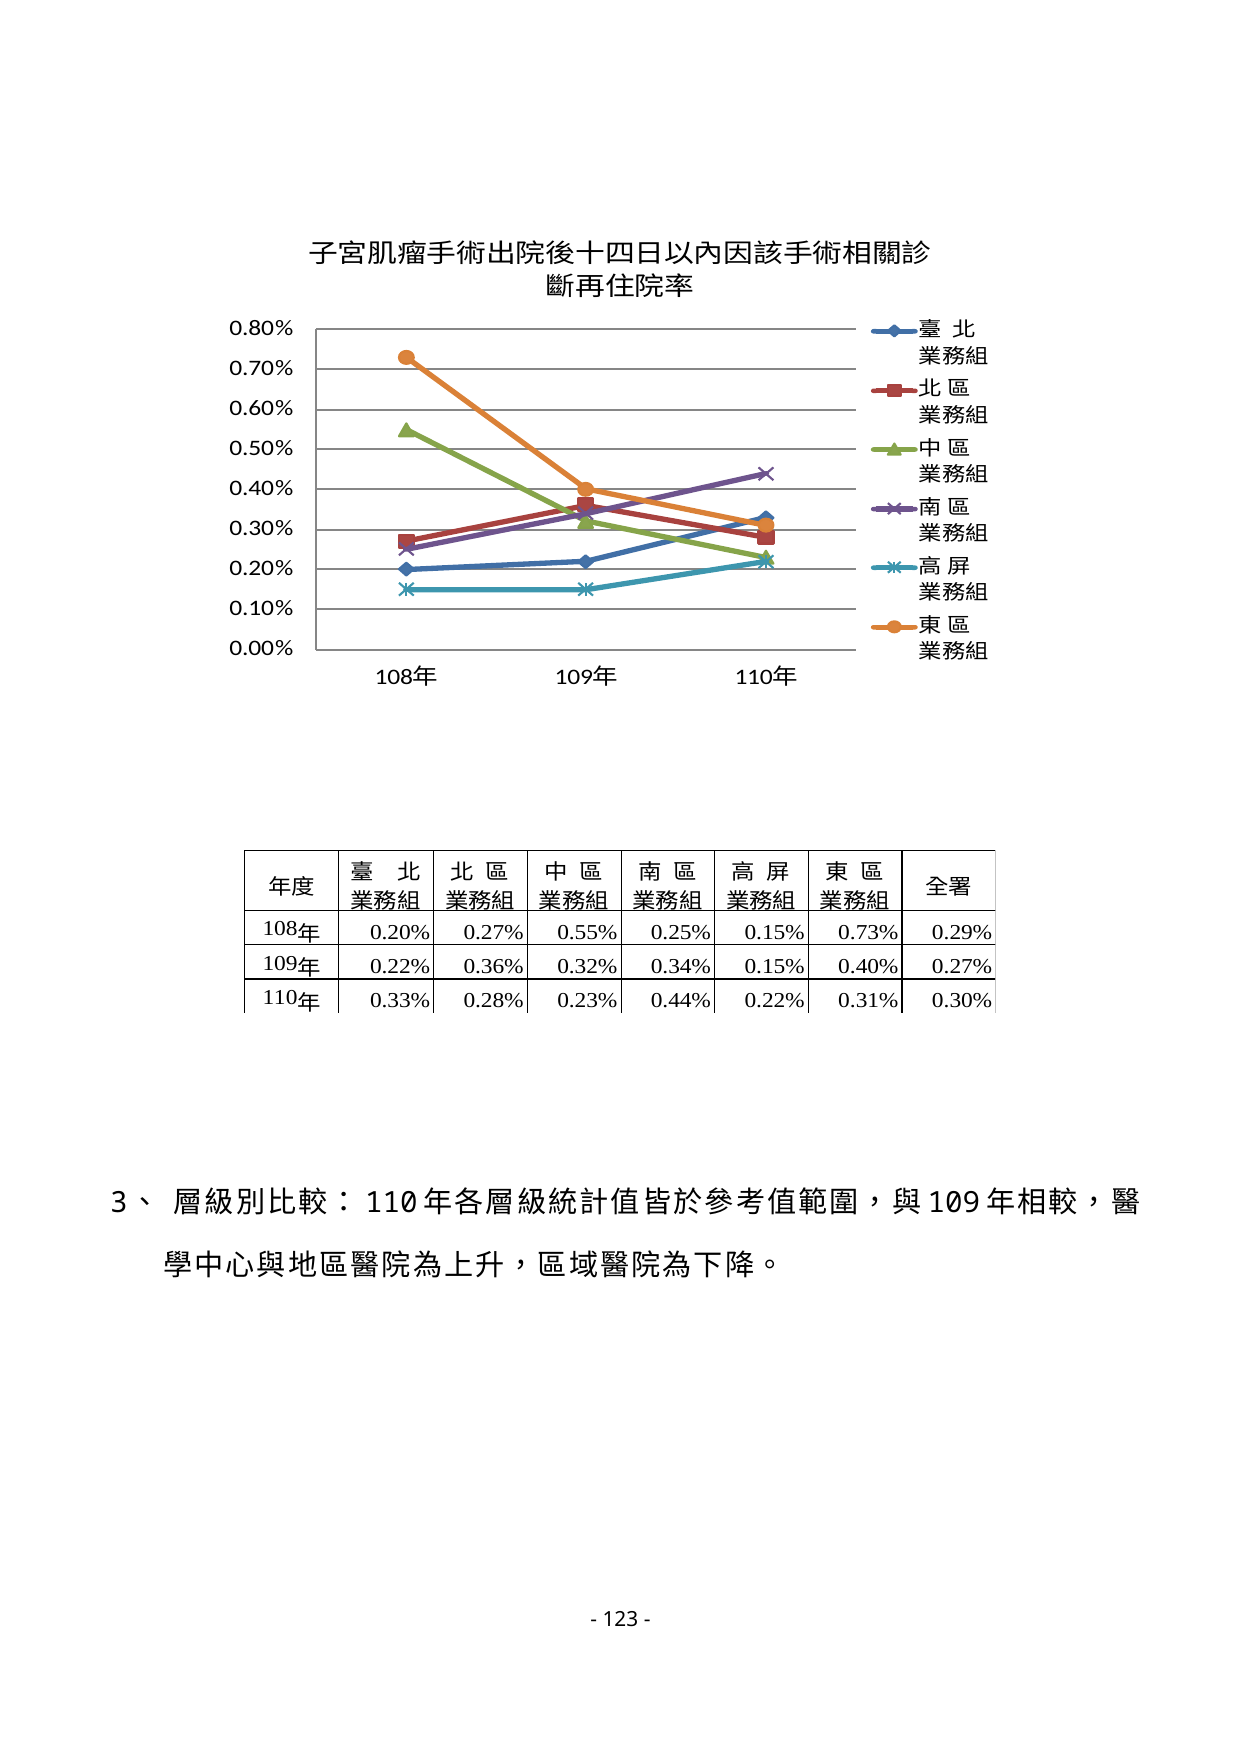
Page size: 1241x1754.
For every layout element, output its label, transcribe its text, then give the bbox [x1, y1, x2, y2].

list 層級別比較：110年各層級統計值皆於參考值範圍，與109年相較，醫學中心與地區醫院為上升，區域醫院為下降。 [99, 1158, 1151, 1346]
